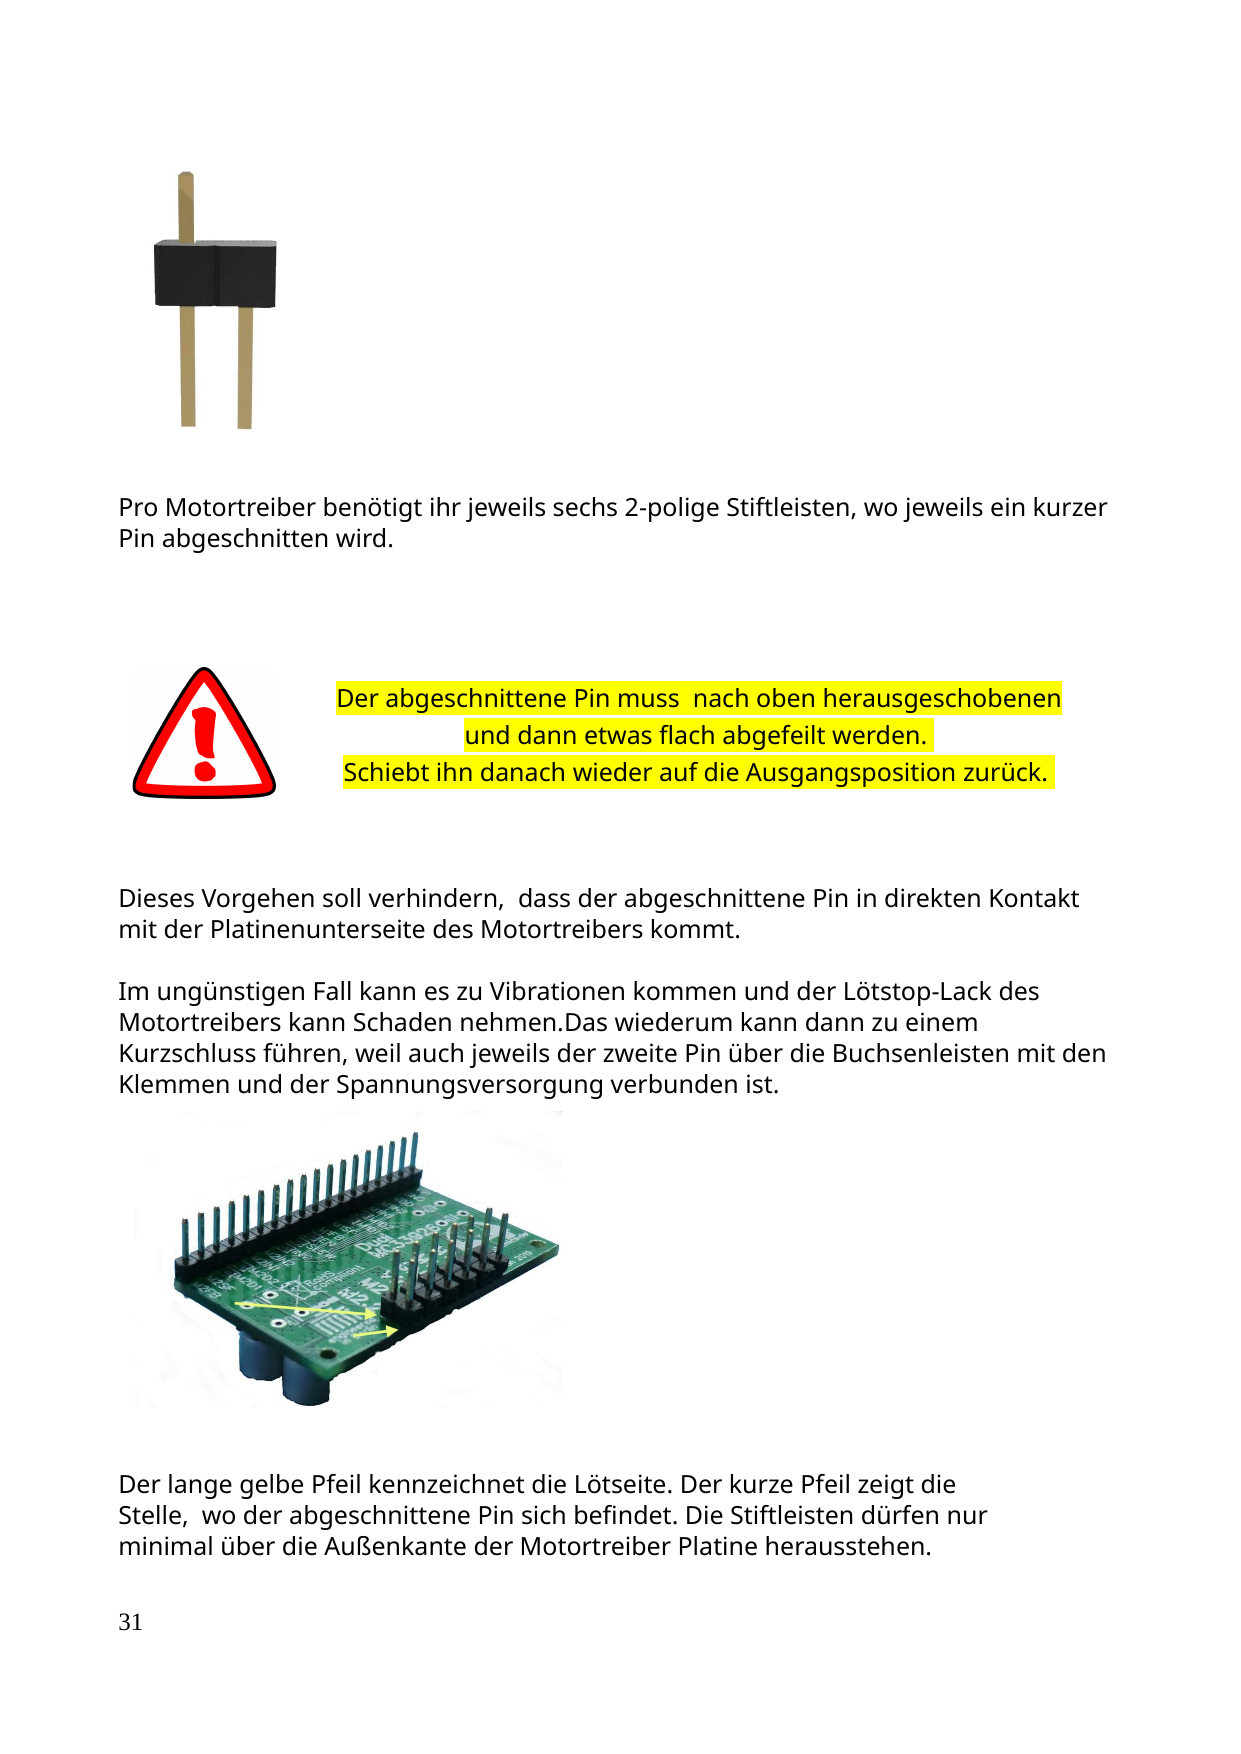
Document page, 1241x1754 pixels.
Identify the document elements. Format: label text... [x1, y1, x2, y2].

picture [134, 1111, 563, 1408]
picture [132, 667, 276, 799]
text Dieses Vorgehen soll verhindern, dass der abgeschnittene Pin in direkten Kontakt mit der Platinenunterseite des Motortreibers kommt. [118, 883, 1122, 945]
text Im ungünstigen Fall kann es zu Vibrationen kommen und der Lötstop-Lack des Motortreibers kann Schaden nehmen.Das wiederum kann dann zu einem Kurzschluss führen, weil auch jeweils der zweite Pin über die Buchsenleisten mit den Klemmen und der Spannungsversorgung verbunden ist. [118, 976, 1122, 1100]
text Der abgeschnittene Pin muss nach oben herausgeschobenen und dann etwas flach abgefeilt werden. Schiebt ihn danach wieder auf die Ausgangsposition zurück. [276, 678, 1122, 789]
picture [146, 167, 281, 432]
text Pro Motortreiber benötigt ihr jeweils sechs 2-polige Stiftleisten, wo jeweils ein kurzer Pin abgeschnitten wird. [118, 491, 1122, 584]
text Der lange gelbe Pfeil kennzeichnet die Lötseite. Der kurze Pfeil zeigt die Stelle, wo der abgeschnittene Pin sich befindet. Die Stiftleisten dürfen nur minimal über die Außenkante der Motortreiber Platine herausstehen. [118, 1469, 1010, 1562]
